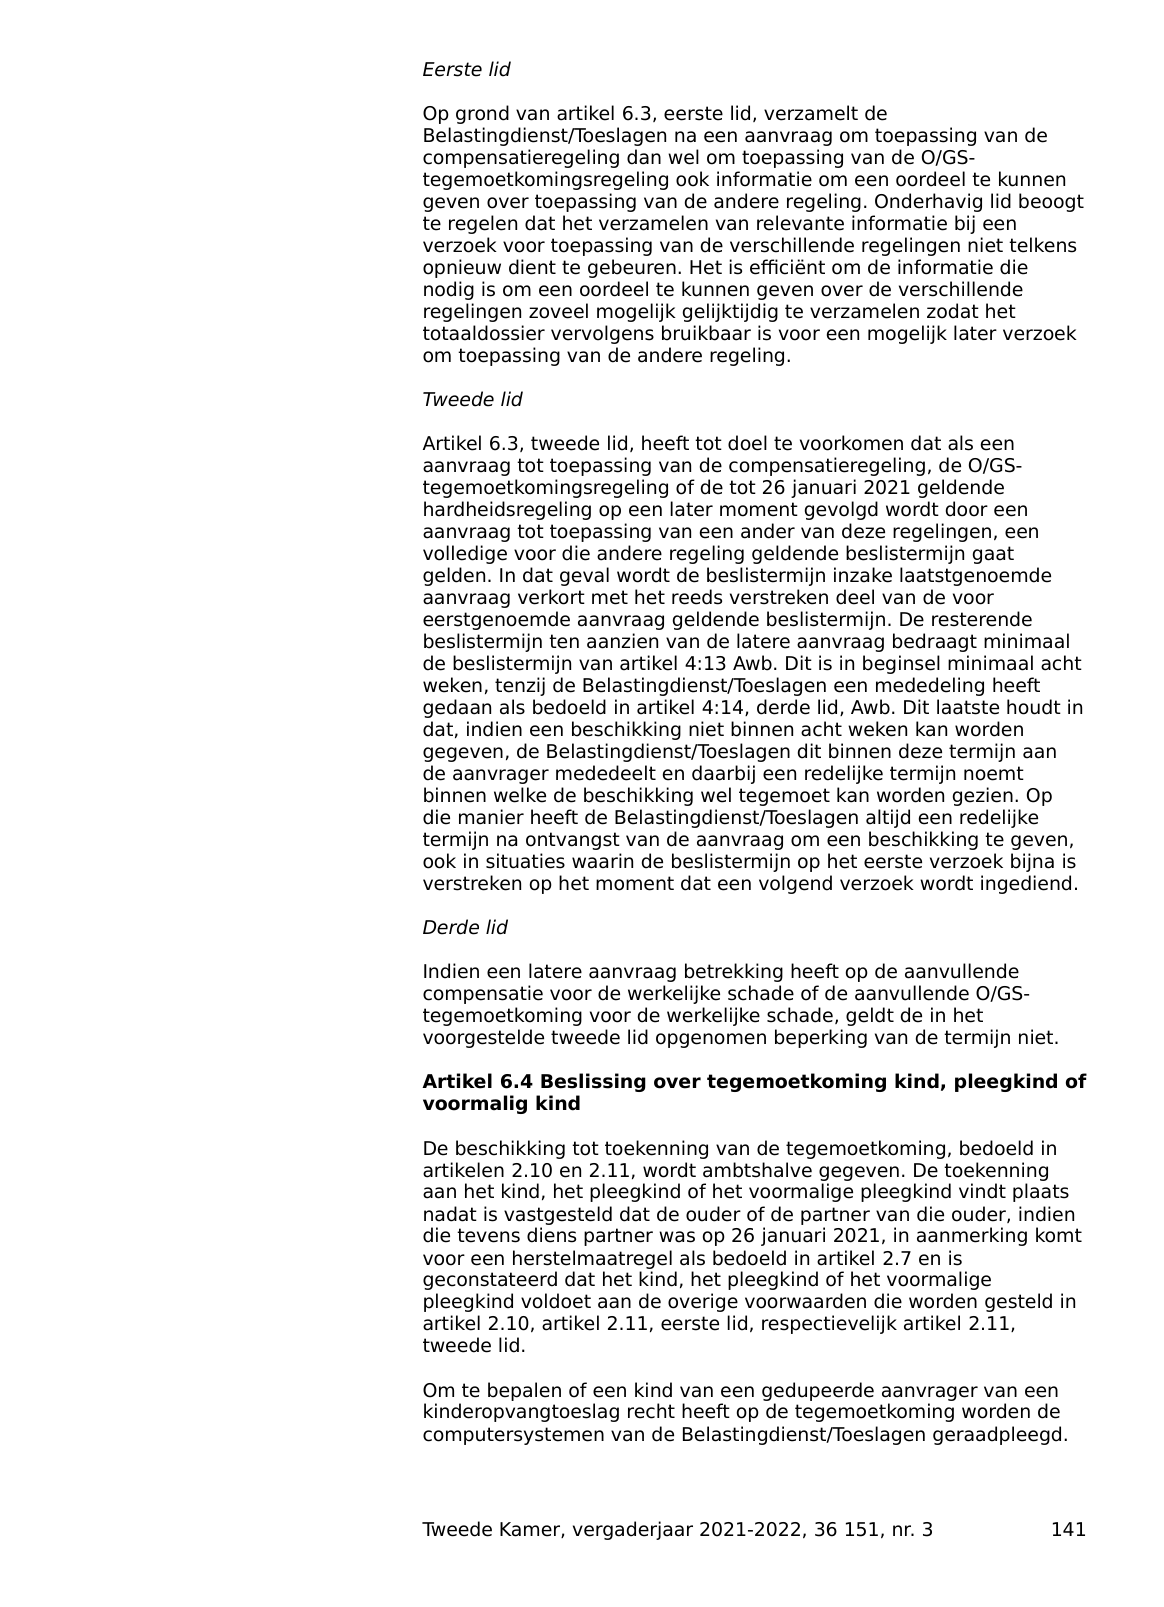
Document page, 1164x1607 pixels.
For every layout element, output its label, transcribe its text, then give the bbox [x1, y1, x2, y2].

subtitle Eerste lid [422, 59, 1087, 81]
text Op grond van artikel 6.3, eerste lid, verzamelt de Belastingdienst/Toeslagen na een aanvraag om toepassing van de compensatieregeling dan wel om toepassing van de O/GS-tegemoetkomingsregeling ook informatie om een oordeel te kunnen geven over toepassing van de andere regeling. Onderhavig lid beoogt te regelen dat het verzamelen van relevante informatie bij een verzoek voor toepassing van de verschillende regelingen niet telkens opnieuw dient te gebeuren. Het is efficiënt om de informatie die nodig is om een oordeel te kunnen geven over de verschillende regelingen zoveel mogelijk gelijktijdig te verzamelen zodat het totaaldossier vervolgens bruikbaar is voor een mogelijk later verzoek om toepassing van de andere regeling. [422, 103, 1087, 367]
text Om te bepalen of een kind van een gedupeerde aanvrager van een kinderopvangtoeslag recht heeft op de tegemoetkoming worden de computersystemen van de Belastingdienst/Toeslagen geraadpleegd. [422, 1379, 1087, 1445]
text De beschikking tot toekenning van de tegemoetkoming, bedoeld in artikelen 2.10 en 2.11, wordt ambtshalve gegeven. De toekenning aan het kind, het pleegkind of het voormalige pleegkind vindt plaats nadat is vastgesteld dat de ouder of de partner van die ouder, indien die tevens diens partner was op 26 januari 2021, in aanmerking komt voor een herstelmaatregel als bedoeld in artikel 2.7 en is geconstateerd dat het kind, het pleegkind of het voormalige pleegkind voldoet aan de overige voorwaarden die worden gesteld in artikel 2.10, artikel 2.11, eerste lid, respectievelijk artikel 2.11, tweede lid. [422, 1137, 1087, 1357]
text Artikel 6.3, tweede lid, heeft tot doel te voorkomen dat als een aanvraag tot toepassing van de compensatieregeling, de O/GS-tegemoetkomingsregeling of de tot 26 januari 2021 geldende hardheidsregeling op een later moment gevolgd wordt door een aanvraag tot toepassing van een ander van deze regelingen, een volledige voor die andere regeling geldende beslistermijn gaat gelden. In dat geval wordt de beslistermijn inzake laatstgenoemde aanvraag verkort met het reeds verstreken deel van de voor eerstgenoemde aanvraag geldende beslistermijn. De resterende beslistermijn ten aanzien van de latere aanvraag bedraagt minimaal de beslistermijn van artikel 4:13 Awb. Dit is in beginsel minimaal acht weken, tenzij de Belastingdienst/Toeslagen een mededeling heeft gedaan als bedoeld in artikel 4:14, derde lid, Awb. Dit laatste houdt in dat, indien een beschikking niet binnen acht weken kan worden gegeven, de Belastingdienst/Toeslagen dit binnen deze termijn aan de aanvrager mededeelt en daarbij een redelijke termijn noemt binnen welke de beschikking wel tegemoet kan worden gezien. Op die manier heeft de Belastingdienst/Toeslagen altijd een redelijke termijn na ontvangst van de aanvraag om een beschikking te geven, ook in situaties waarin de beslistermijn op het eerste verzoek bijna is verstreken op het moment dat een volgend verzoek wordt ingediend. [422, 433, 1087, 895]
subtitle Artikel 6.4 Beslissing over tegemoetkoming kind, pleegkind of voormalig kind [422, 1071, 1087, 1115]
subtitle Derde lid [422, 917, 1087, 939]
text Indien een latere aanvraag betrekking heeft op de aanvullende compensatie voor de werkelijke schade of de aanvullende O/GS-tegemoetkoming voor de werkelijke schade, geldt de in het voorgestelde tweede lid opgenomen beperking van de termijn niet. [422, 961, 1087, 1049]
subtitle Tweede lid [422, 389, 1087, 411]
